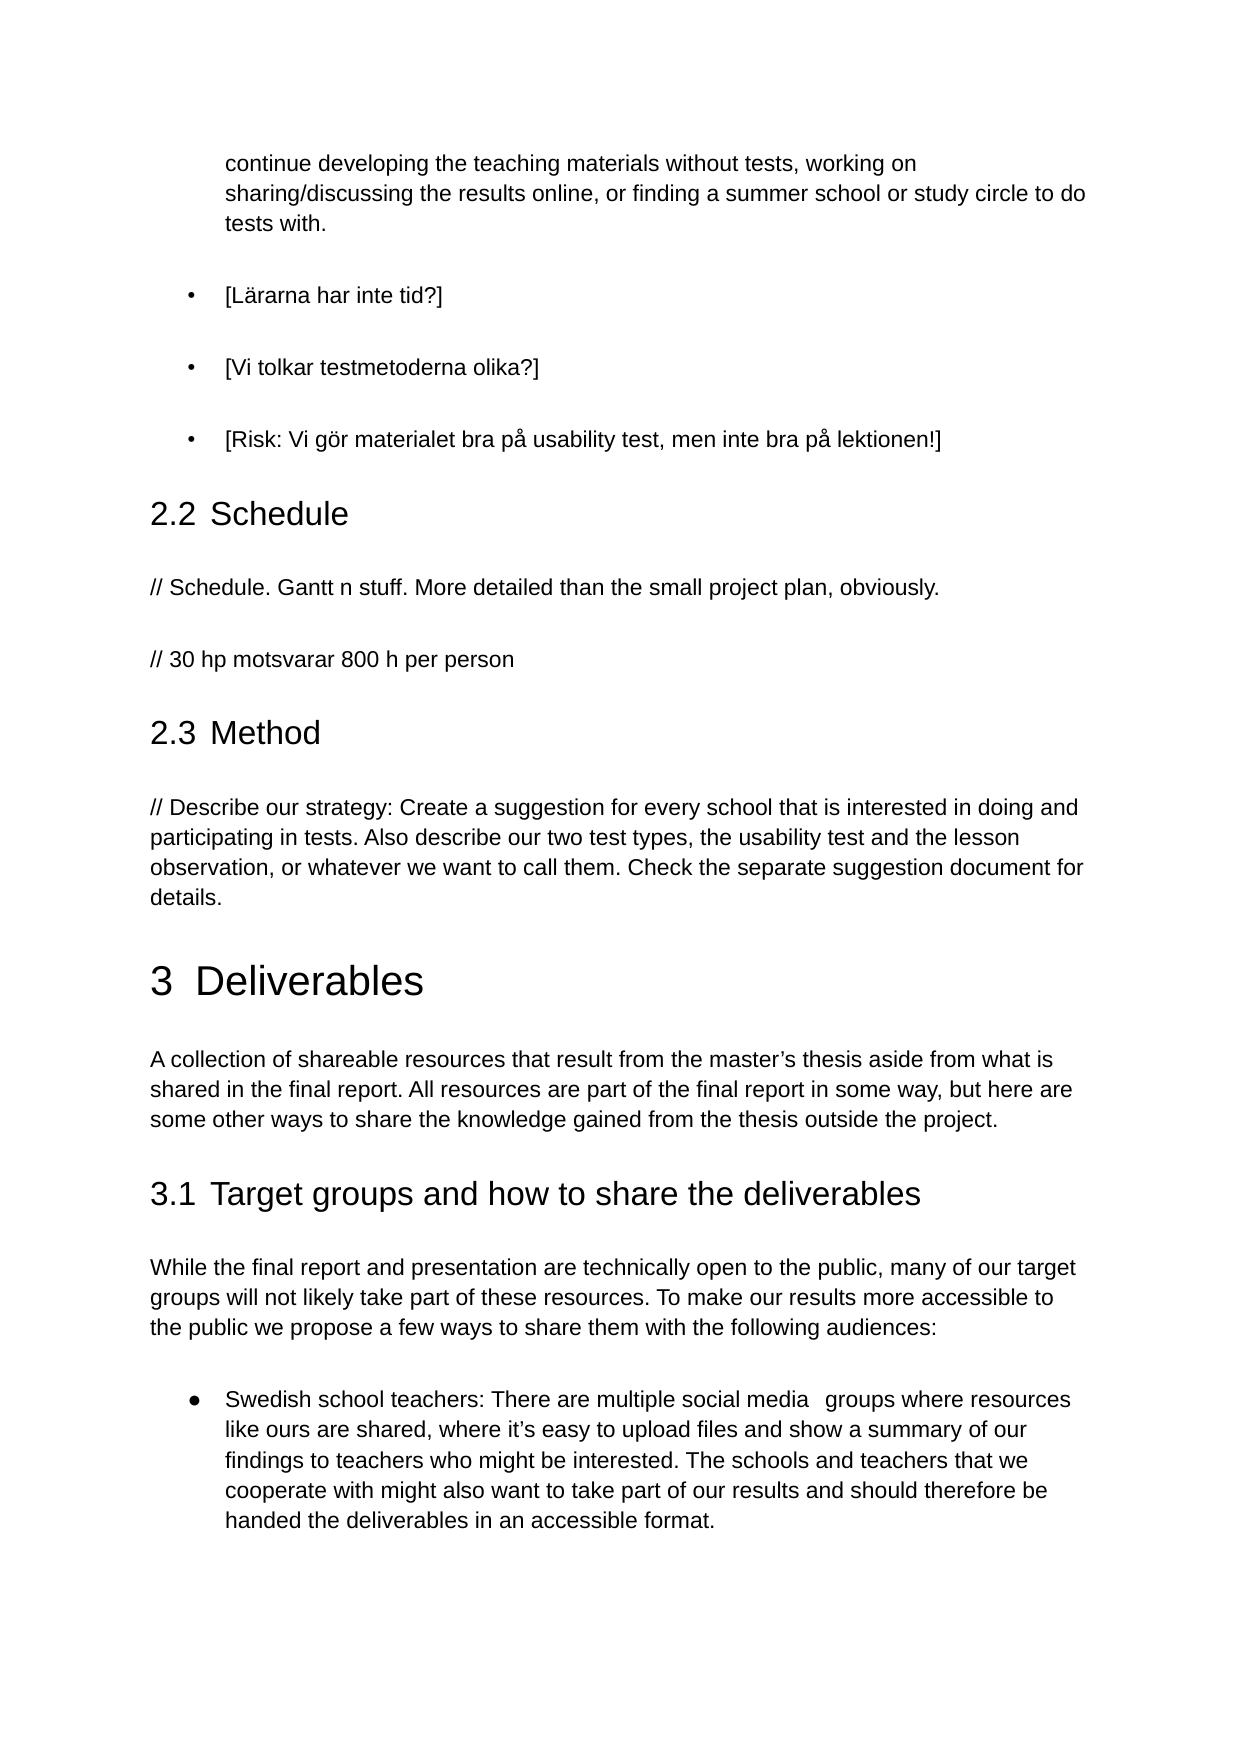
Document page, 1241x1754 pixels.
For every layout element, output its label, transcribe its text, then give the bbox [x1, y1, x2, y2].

subtitle Schedule [150, 494, 1090, 532]
text A collection of shareable resources that result from the master’s thesis aside from what is shared in the final report. All resources are part of the final report in some way, but here are some other ways to share the knowledge gained from the thesis outside the project. [150, 1046, 1090, 1132]
subtitle Deliverables [150, 956, 1090, 1004]
subtitle Target groups and how to share the deliverables [150, 1174, 1090, 1212]
subtitle Method [150, 713, 1090, 752]
text // Describe our strategy: Create a suggestion for every school that is interested in doing and participating in tests. Also describe our two test types, the usability test and the lesson observation, or whatever we want to call them. Check the separate suggestion document for details. [150, 793, 1090, 911]
list continue developing the teaching materials without tests, working on sharing/discussing the results online, or finding a summer school or study circle to do tests with. [187, 150, 1090, 237]
list Swedish school teachers: There are multiple social media groups where resources like ours are shared, where it’s easy to upload files and show a summary of our findings to teachers who might be interested. The schools and teachers that we cooperate with might also want to take part of our results and should therefore be handed the deliverables in an accessible format. [187, 1386, 1090, 1533]
list [Vi tolkar testmetoderna olika?] [187, 354, 1090, 381]
text While the final report and presentation are technically open to the public, many of our target groups will not likely take part of these resources. To make our results more accessible to the public we propose a few ways to share them with the following audiences: [150, 1254, 1090, 1341]
text // Schedule. Gantt n stuff. More detailed than the small project plan, obviously. [150, 574, 1090, 600]
list [Lärarna har inte tid?] [187, 282, 1090, 309]
text // 30 hp motsvarar 800 h per person [150, 646, 1090, 672]
list [Risk: Vi gör materialet bra på usability test, men inte bra på lektionen!] [187, 426, 1090, 452]
